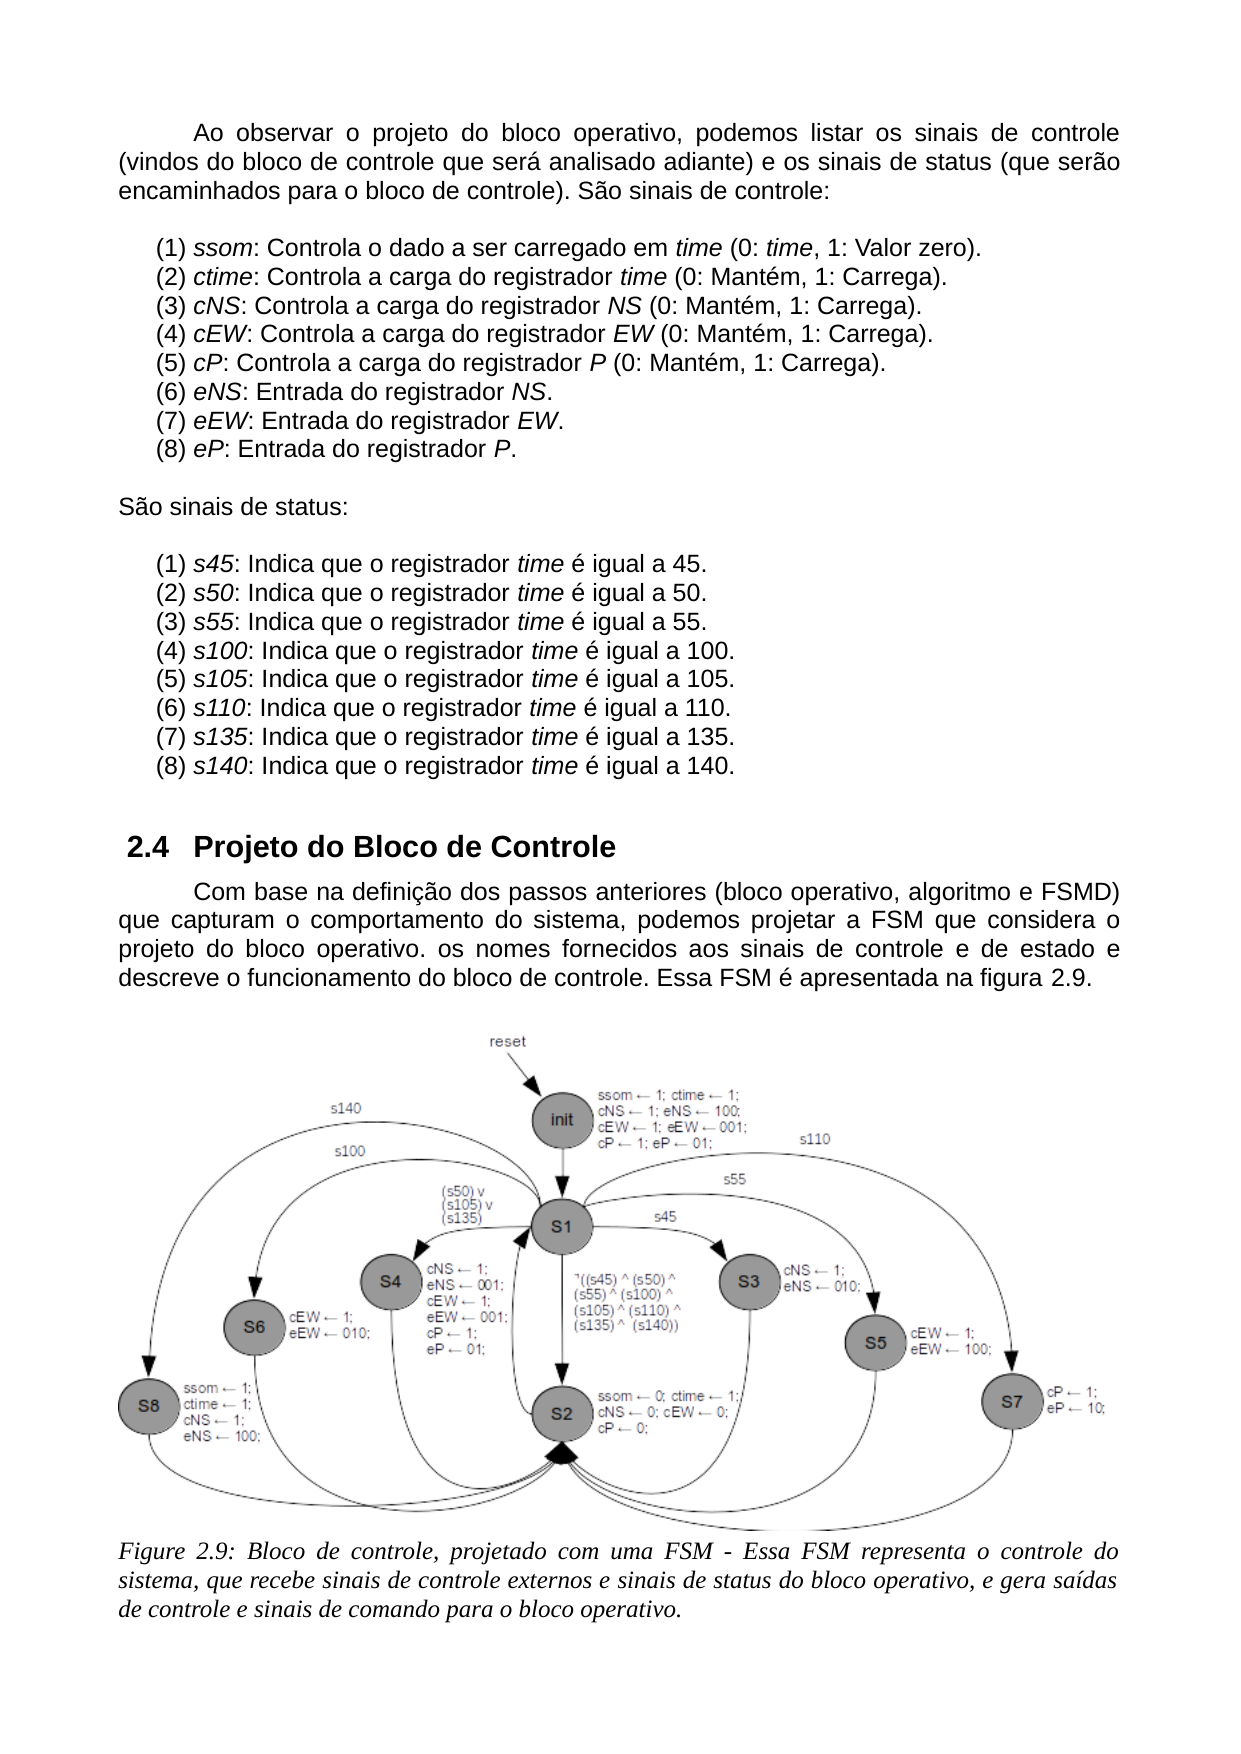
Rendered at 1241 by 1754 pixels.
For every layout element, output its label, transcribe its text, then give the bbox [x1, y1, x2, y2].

list eEW: Entrada do registrador EW. [156, 406, 1122, 434]
list s140: Indica que o registrador time é igual a 140. [156, 751, 1122, 779]
list s100: Indica que o registrador time é igual a 100. [156, 636, 1122, 664]
list eP: Entrada do registrador P. [156, 434, 1122, 463]
subtitle Projeto do Bloco de Controle [118, 829, 1122, 864]
list s55: Indica que o registrador time é igual a 55. [156, 607, 1122, 636]
text Figure 2.9: Bloco de controle, projetado com uma FSM - Essa FSM representa o controle do sistema, que recebe sinais de controle externos e sinais de status do bloco operativo, e gera saídas de controle e sinais de comando para o bloco operativo. [118, 1531, 1122, 1623]
text Ao observar o projeto do bloco operativo, podemos listar os sinais de controle (vindos do bloco de controle que será analisado adiante) e os sinais de status (que serão encaminhados para o bloco de controle). São sinais de controle: [118, 118, 1122, 204]
picture [118, 1033, 1123, 1531]
list ctime: Controla a carga do registrador time (0: Mantém, 1: Carrega). [156, 262, 1122, 291]
list s45: Indica que o registrador time é igual a 45. [156, 549, 1122, 578]
list cP: Controla a carga do registrador P (0: Mantém, 1: Carrega). [156, 348, 1122, 377]
list s135: Indica que o registrador time é igual a 135. [156, 722, 1122, 751]
list cEW: Controla a carga do registrador EW (0: Mantém, 1: Carrega). [156, 319, 1122, 348]
list cNS: Controla a carga do registrador NS (0: Mantém, 1: Carrega). [156, 291, 1122, 319]
text São sinais de status: [118, 492, 1122, 521]
list s105: Indica que o registrador time é igual a 105. [156, 664, 1122, 693]
list ssom: Controla o dado a ser carregado em time (0: time, 1: Valor zero). [156, 233, 1122, 262]
text Com base na definição dos passos anteriores (bloco operativo, algoritmo e FSMD) que capturam o comportamento do sistema, podemos projetar a FSM que considera o projeto do bloco operativo. os nomes fornecidos aos sinais de controle e de estado e descreve o funcionamento do bloco de controle. Essa FSM é apresentada na figura 2.9. [118, 877, 1122, 992]
list eNS: Entrada do registrador NS. [156, 377, 1122, 406]
list s50: Indica que o registrador time é igual a 50. [156, 578, 1122, 607]
list s110: Indica que o registrador time é igual a 110. [156, 693, 1122, 722]
